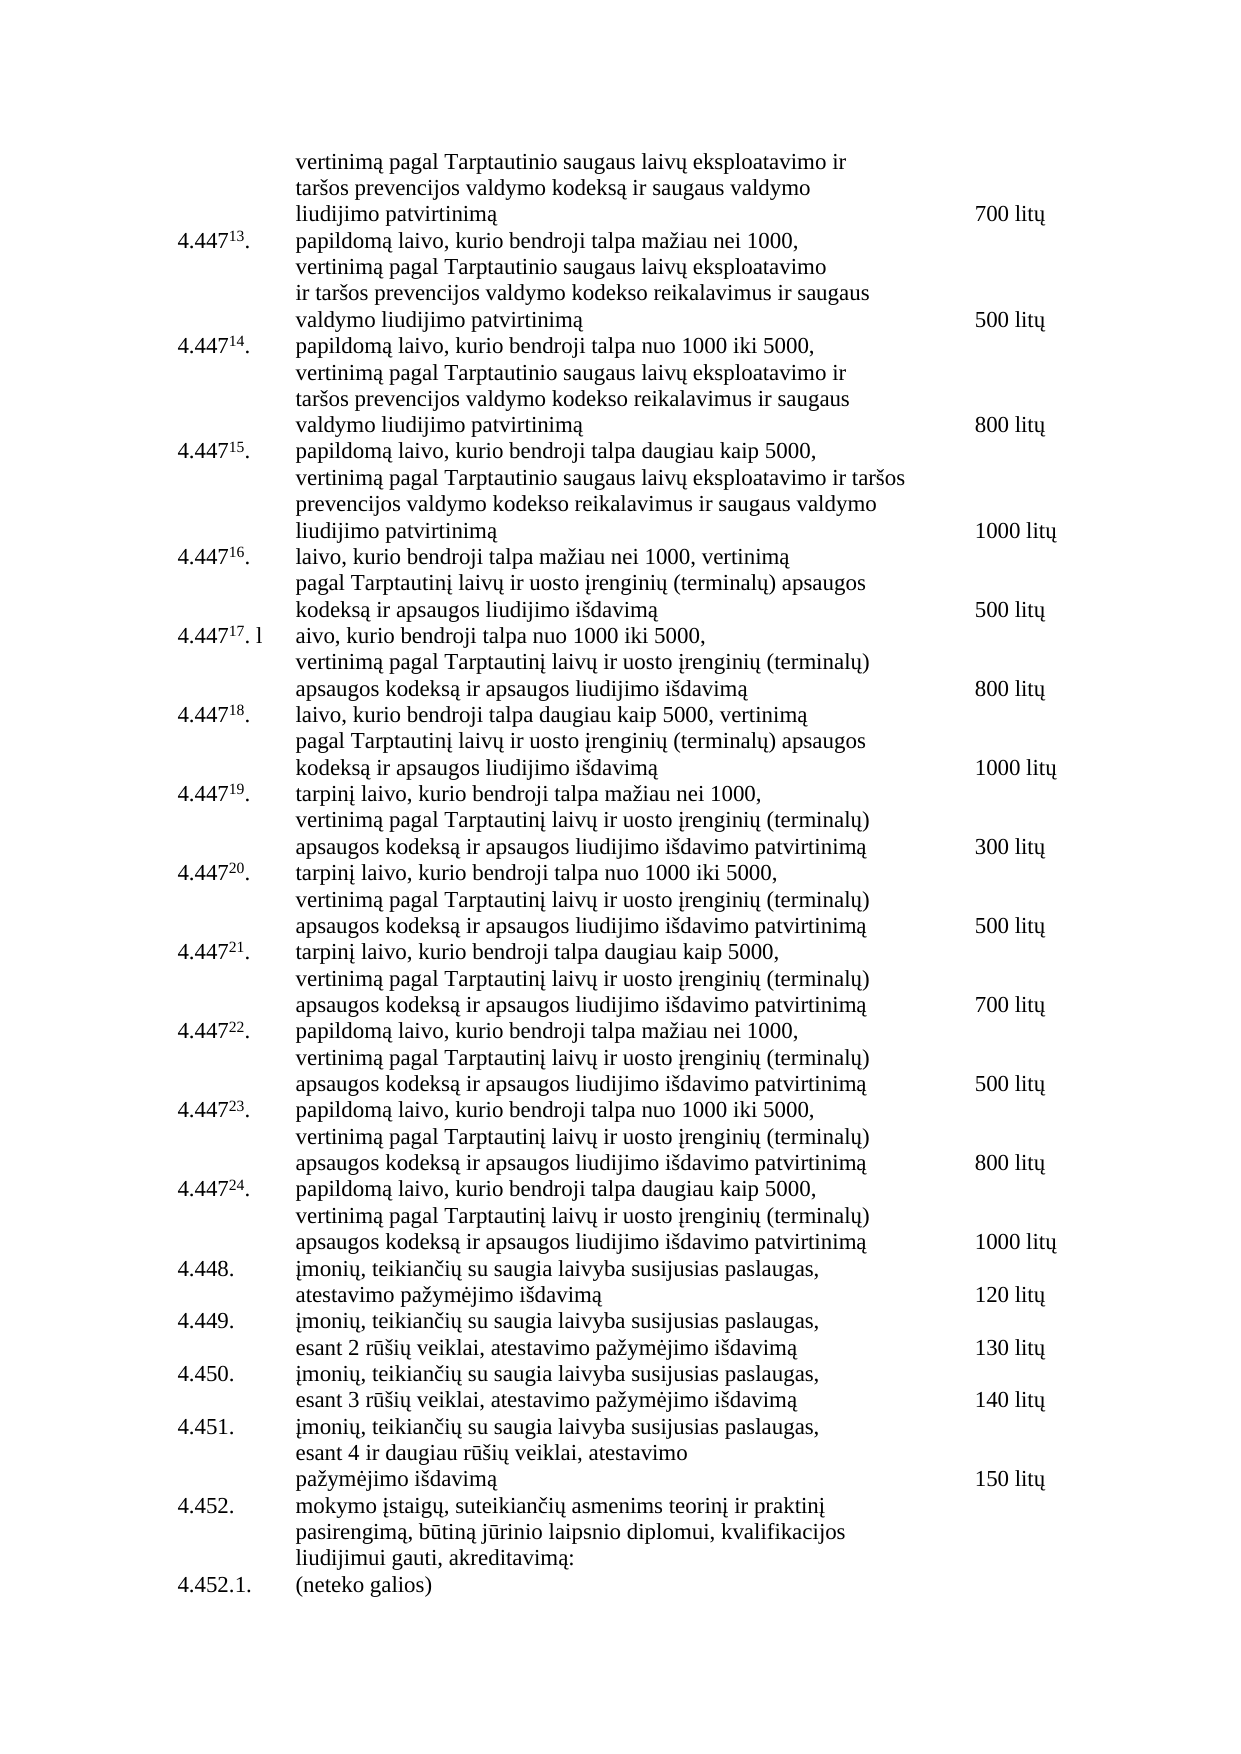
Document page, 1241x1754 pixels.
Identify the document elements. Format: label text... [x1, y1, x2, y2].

text 4.44724. papildomą laivo, kurio bendroji talpa daugiau kaip 5000, [177, 1176, 1122, 1202]
text kodeksą ir apsaugos liudijimo išdavimą 1000 litų [295, 754, 1122, 780]
text vertinimą pagal Tarptautinio saugaus laivų eksploatavimo [295, 253, 1122, 279]
text vertinimą pagal Tarptautinį laivų ir uosto įrenginių (terminalų) [295, 1044, 1122, 1070]
text pagal Tarptautinį laivų ir uosto įrenginių (terminalų) apsaugos [295, 569, 1122, 596]
text valdymo liudijimo patvirtinimą 500 litų [295, 306, 1122, 332]
text vertinimą pagal Tarptautinį laivų ir uosto įrenginių (terminalų) [295, 1123, 1122, 1149]
text liudijimui gauti, akreditavimą: [177, 1544, 1122, 1571]
text 4.44718. laivo, kurio bendroji talpa daugiau kaip 5000, vertinimą [177, 701, 1122, 727]
text 4.448. įmonių, teikiančių su saugia laivyba susijusias paslaugas, [177, 1254, 1122, 1281]
text 4.44720. tarpinį laivo, kurio bendroji talpa nuo 1000 iki 5000, [177, 859, 1122, 886]
text vertinimą pagal Tarptautinį laivų ir uosto įrenginių (terminalų) [295, 1202, 1122, 1228]
text esant 4 ir daugiau rūšių veiklai, atestavimo [177, 1439, 1122, 1465]
text esant 2 rūšių veiklai, atestavimo pažymėjimo išdavimą 130 litų [177, 1334, 1122, 1360]
text pasirengimą, būtiną jūrinio laipsnio diplomui, kvalifikacijos [177, 1518, 1122, 1544]
text apsaugos kodeksą ir apsaugos liudijimo išdavimo patvirtinimą 300 litų [295, 833, 1122, 859]
text esant 3 rūšių veiklai, atestavimo pažymėjimo išdavimą 140 litų [177, 1386, 1122, 1413]
text valdymo liudijimo patvirtinimą 800 litų [295, 411, 1122, 438]
text prevencijos valdymo kodekso reikalavimus ir saugaus valdymo [295, 490, 1122, 517]
text apsaugos kodeksą ir apsaugos liudijimo išdavimo patvirtinimą 500 litų [295, 912, 1122, 938]
text ir taršos prevencijos valdymo kodekso reikalavimus ir saugaus [295, 279, 1122, 306]
text apsaugos kodeksą ir apsaugos liudijimo išdavimo patvirtinimą 700 litų [295, 991, 1122, 1017]
text apsaugos kodeksą ir apsaugos liudijimo išdavimo patvirtinimą 500 litų [295, 1070, 1122, 1096]
text vertinimą pagal Tarptautinio saugaus laivų eksploatavimo ir [295, 358, 1122, 385]
text 4.452. mokymo įstaigų, suteikiančių asmenims teorinį ir praktinį [177, 1492, 1122, 1518]
text 4.44716. laivo, kurio bendroji talpa mažiau nei 1000, vertinimą [177, 543, 1122, 569]
text kodeksą ir apsaugos liudijimo išdavimą 500 litų [295, 596, 1122, 622]
text 4.44723. papildomą laivo, kurio bendroji talpa nuo 1000 iki 5000, [177, 1096, 1122, 1123]
text pagal Tarptautinį laivų ir uosto įrenginių (terminalų) apsaugos [295, 727, 1122, 754]
text vertinimą pagal Tarptautinio saugaus laivų eksploatavimo ir [295, 148, 1122, 174]
text pažymėjimo išdavimą 150 litų [177, 1465, 1122, 1492]
text liudijimo patvirtinimą 1000 litų [295, 517, 1122, 543]
text 4.44721. tarpinį laivo, kurio bendroji talpa daugiau kaip 5000, [177, 938, 1122, 965]
text 4.44719. tarpinį laivo, kurio bendroji talpa mažiau nei 1000, [177, 780, 1122, 807]
text taršos prevencijos valdymo kodeksą ir saugaus valdymo [295, 174, 1122, 200]
text apsaugos kodeksą ir apsaugos liudijimo išdavimą 800 litų [295, 675, 1122, 701]
text 4.451. įmonių, teikiančių su saugia laivyba susijusias paslaugas, [177, 1413, 1122, 1439]
text taršos prevencijos valdymo kodekso reikalavimus ir saugaus [295, 385, 1122, 411]
text vertinimą pagal Tarptautinį laivų ir uosto įrenginių (terminalų) [295, 886, 1122, 912]
text apsaugos kodeksą ir apsaugos liudijimo išdavimo patvirtinimą 800 litų [295, 1149, 1122, 1176]
text 4.44717. l aivo, kurio bendroji talpa nuo 1000 iki 5000, [177, 622, 1122, 648]
text vertinimą pagal Tarptautinį laivų ir uosto įrenginių (terminalų) [295, 648, 1122, 675]
text 4.44714. papildomą laivo, kurio bendroji talpa nuo 1000 iki 5000, [177, 332, 1122, 358]
text 4.450. įmonių, teikiančių su saugia laivyba susijusias paslaugas, [177, 1360, 1122, 1386]
text apsaugos kodeksą ir apsaugos liudijimo išdavimo patvirtinimą 1000 litų [295, 1228, 1122, 1254]
text vertinimą pagal Tarptautinį laivų ir uosto įrenginių (terminalų) [295, 965, 1122, 991]
text 4.449. įmonių, teikiančių su saugia laivyba susijusias paslaugas, [177, 1307, 1122, 1334]
text 4.44713. papildomą laivo, kurio bendroji talpa mažiau nei 1000, [177, 227, 1122, 253]
text vertinimą pagal Tarptautinį laivų ir uosto įrenginių (terminalų) [295, 807, 1122, 833]
text liudijimo patvirtinimą 700 litų [295, 200, 1122, 227]
text atestavimo pažymėjimo išdavimą 120 litų [177, 1281, 1122, 1307]
text 4.44715. papildomą laivo, kurio bendroji talpa daugiau kaip 5000, [177, 438, 1122, 464]
text 4.452.1. (neteko galios) [177, 1571, 1122, 1597]
text 4.44722. papildomą laivo, kurio bendroji talpa mažiau nei 1000, [177, 1017, 1122, 1044]
text vertinimą pagal Tarptautinio saugaus laivų eksploatavimo ir taršos [295, 464, 1122, 490]
